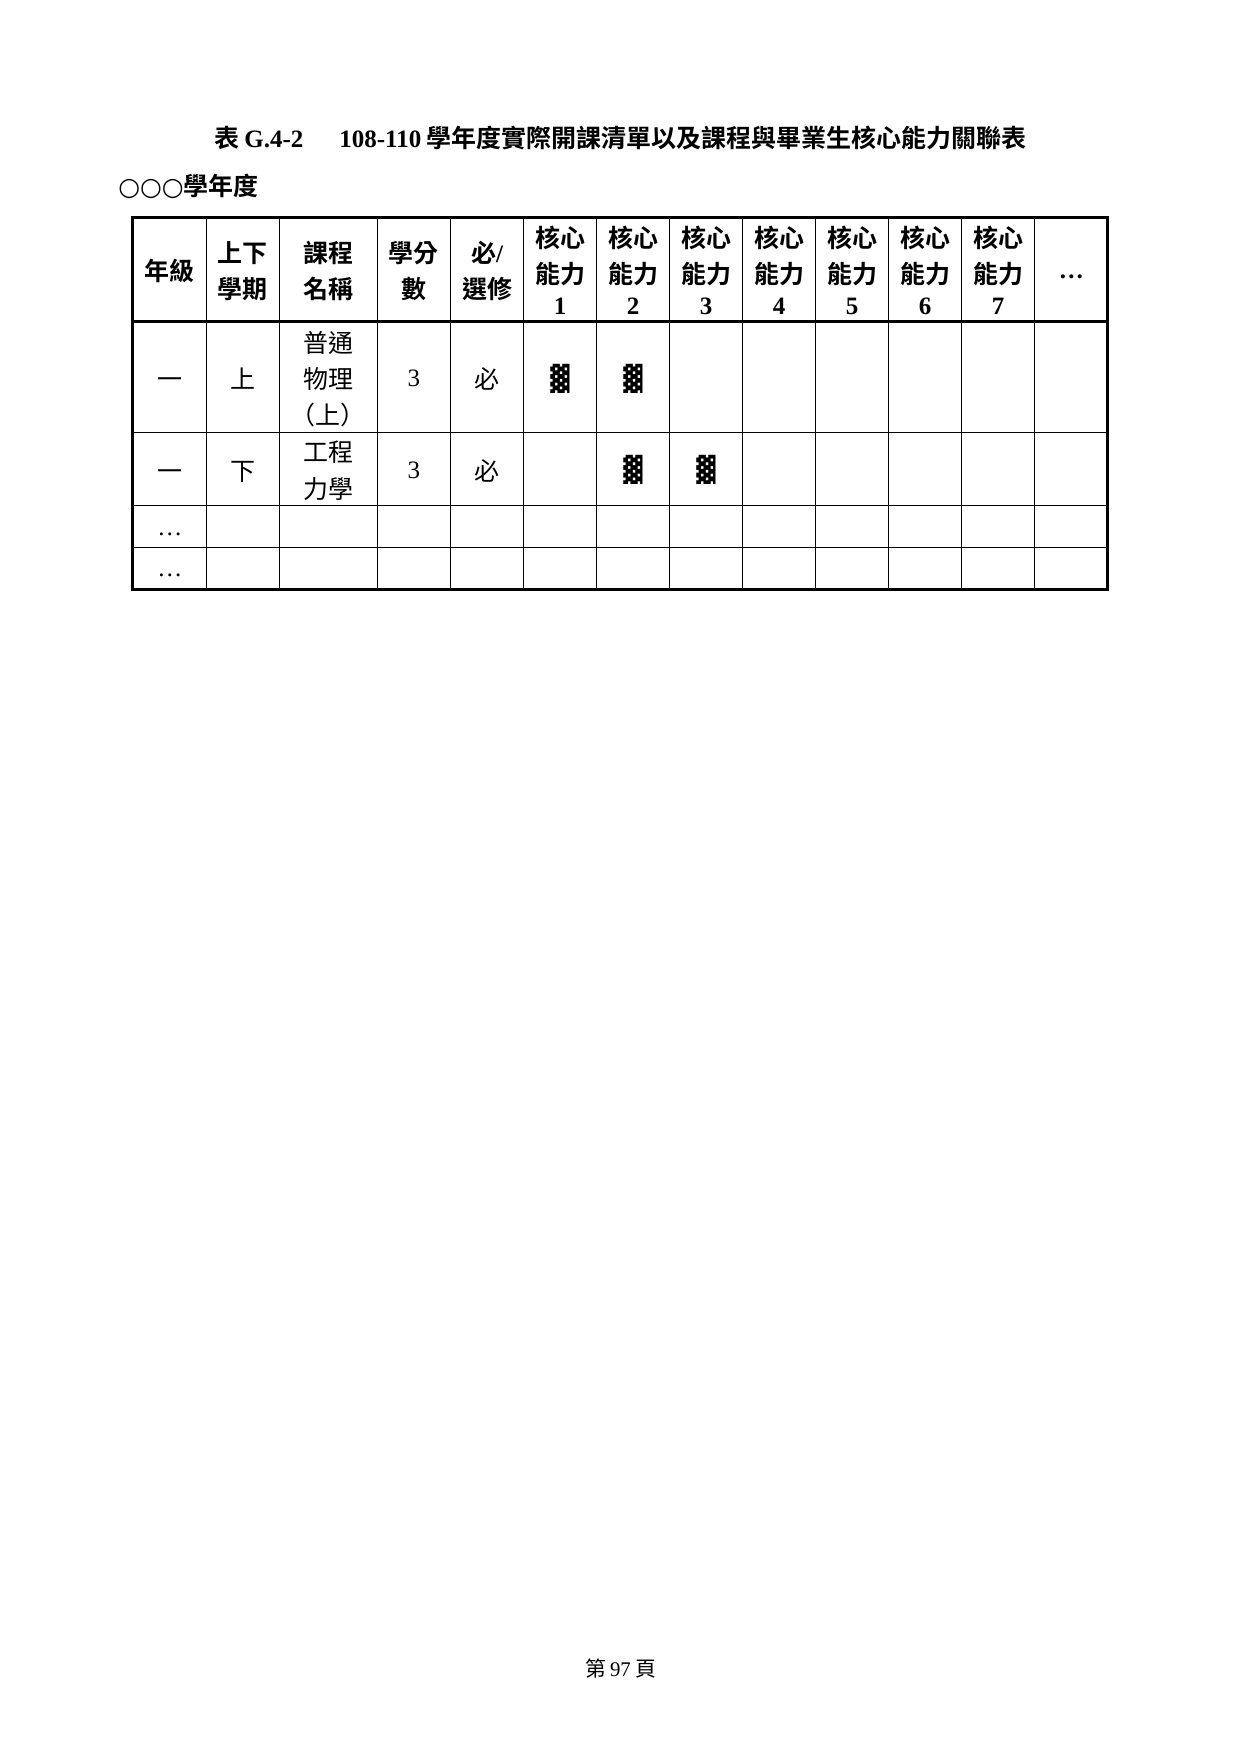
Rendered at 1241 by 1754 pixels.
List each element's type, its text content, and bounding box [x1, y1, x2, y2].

text ○○○學年度 [118, 167, 1122, 203]
table_cell 必 [451, 433, 523, 505]
table_header 必/選修 [451, 219, 523, 320]
table_cell [597, 548, 669, 588]
table_cell ▓ [597, 323, 669, 432]
table_cell [207, 548, 279, 588]
table_cell 下 [207, 433, 279, 505]
table_cell [524, 506, 596, 547]
table_header 核心能力6 [889, 219, 961, 320]
table_cell [962, 323, 1034, 432]
table_cell [743, 548, 815, 588]
table_cell [889, 548, 961, 588]
table_cell [743, 433, 815, 505]
table_cell [524, 433, 596, 505]
table_cell [816, 433, 888, 505]
table_cell … [134, 506, 206, 547]
table_cell [451, 506, 523, 547]
table_cell 普通 物理（上） [280, 323, 377, 432]
table_header 課程 名稱 [280, 219, 377, 320]
table_cell [816, 548, 888, 588]
table_header 核心能力3 [670, 219, 742, 320]
table_cell [743, 506, 815, 547]
table_cell 上 [207, 323, 279, 432]
table_cell [597, 506, 669, 547]
table_cell [962, 433, 1034, 505]
table_cell 一 [134, 323, 206, 432]
table_header 核心能力1 [524, 219, 596, 320]
table_cell [889, 323, 961, 432]
table_cell 3 [378, 323, 450, 432]
text 表G.4-2 108-110學年度實際開課清單以及課程與畢業生核心能力關聯表 [118, 118, 1122, 154]
table_cell [280, 548, 377, 588]
table_cell [1035, 548, 1106, 588]
table_cell [670, 323, 742, 432]
table_cell [889, 433, 961, 505]
table_cell ▓ [524, 323, 596, 432]
table_cell [962, 506, 1034, 547]
table_header 核心能力7 [962, 219, 1034, 320]
table_cell 3 [378, 433, 450, 505]
table_cell ▓ [670, 433, 742, 505]
table_cell 必 [451, 323, 523, 432]
table_cell [1035, 433, 1106, 505]
table_header 核心能力4 [743, 219, 815, 320]
table_cell [280, 506, 377, 547]
table_cell [743, 323, 815, 432]
table_header 上下學期 [207, 219, 279, 320]
table_header 學分數 [378, 219, 450, 320]
table_cell [524, 548, 596, 588]
table_cell 一 [134, 433, 206, 505]
table_header 核心能力2 [597, 219, 669, 320]
table_cell ▓ [597, 433, 669, 505]
table_cell [378, 548, 450, 588]
table_cell [670, 548, 742, 588]
table_cell [816, 323, 888, 432]
table_cell [1035, 506, 1106, 547]
table_cell [207, 506, 279, 547]
table_header … [1035, 219, 1106, 320]
table_cell [1035, 323, 1106, 432]
table_cell [889, 506, 961, 547]
table_cell [962, 548, 1034, 588]
table_cell [378, 506, 450, 547]
table_header 年級 [134, 219, 206, 320]
table_cell [670, 506, 742, 547]
table_header 核心能力5 [816, 219, 888, 320]
table_cell [816, 506, 888, 547]
table_cell 工程 力學 [280, 433, 377, 505]
table_cell [451, 548, 523, 588]
table_cell … [134, 548, 206, 588]
